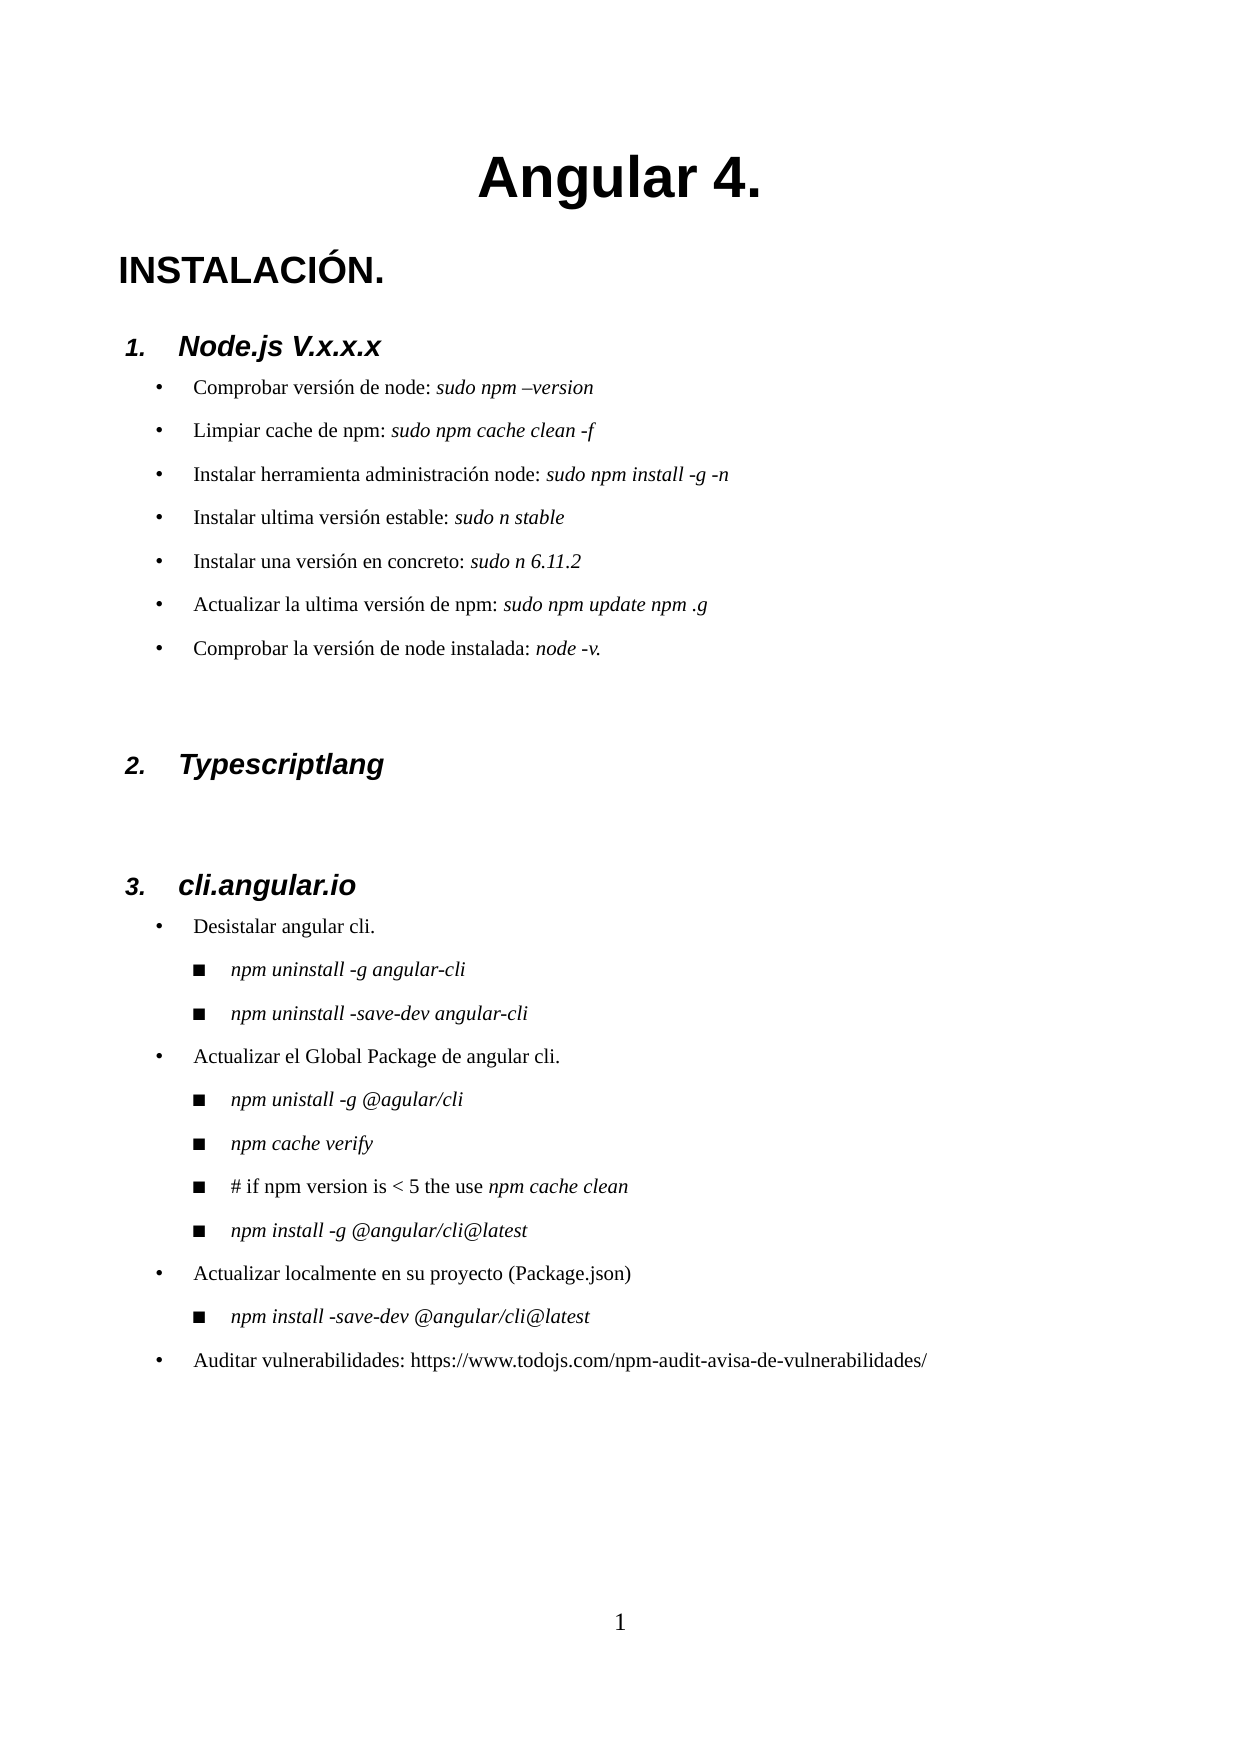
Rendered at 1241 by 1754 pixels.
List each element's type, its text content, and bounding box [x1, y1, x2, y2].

list Comprobar la versión de node instalada: node -v. [156, 636, 1122, 659]
list # if npm version is < 5 the use npm cache clean [193, 1174, 1122, 1198]
list npm cache verify [193, 1131, 1122, 1155]
list Desistalar angular cli. [156, 913, 1122, 938]
list Actualizar la ultima versión de npm: sudo npm update npm .g [156, 592, 1122, 616]
list npm uninstall -save-dev angular-cli [193, 1000, 1122, 1024]
subtitle Node.js V.x.x.x [118, 329, 1122, 362]
list Instalar herramienta administración node: sudo npm install -g -n [156, 462, 1122, 486]
title Angular 4. [118, 143, 1122, 210]
list Comprobar versión de node: sudo npm –version [156, 375, 1122, 399]
subtitle cli.angular.io [118, 867, 1122, 901]
list npm install -g @angular/cli@latest [193, 1218, 1122, 1242]
list Limpiar cache de npm: sudo npm cache clean -f [156, 418, 1122, 442]
list npm install -save-dev @angular/cli@latest [193, 1304, 1122, 1328]
list npm uninstall -g angular-cli [193, 957, 1122, 981]
list Actualizar localmente en su proyecto (Package.json) [156, 1261, 1122, 1285]
subtitle INSTALACIÓN. [118, 248, 1122, 291]
list Instalar ultima versión estable: sudo n stable [156, 505, 1122, 529]
list npm unistall -g @agular/cli [193, 1087, 1122, 1111]
list Actualizar el Global Package de angular cli. [156, 1044, 1122, 1068]
list Instalar una versión en concreto: sudo n 6.11.2 [156, 549, 1122, 573]
list Auditar vulnerabilidades: https://www.todojs.com/npm-audit-avisa-de-vulnerabilidades/ [156, 1348, 1122, 1372]
subtitle Typescriptlang [118, 747, 1122, 781]
